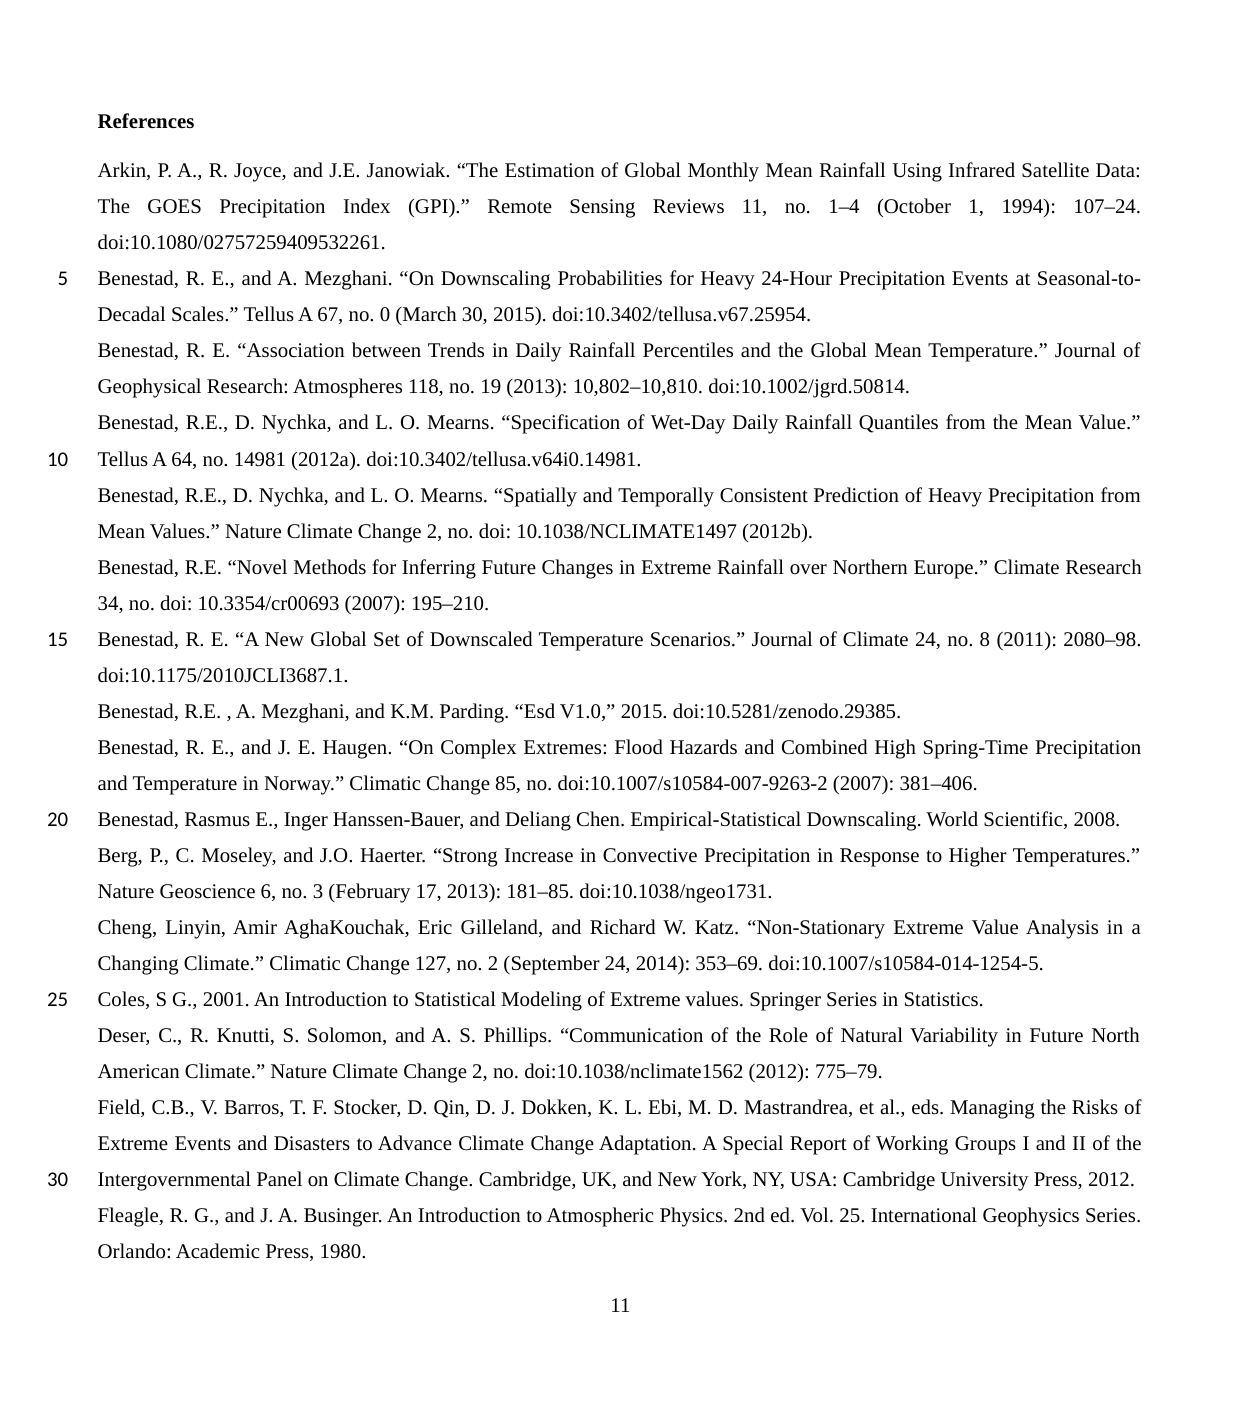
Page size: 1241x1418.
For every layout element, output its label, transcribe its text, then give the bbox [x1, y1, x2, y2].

text Deser, C., R. Knutti, S. Solomon, and A. S. Phillips. “Communication of the Role of Natural Variability in Future North American Climate.” Nature Climate Change 2, no. doi:10.1038/nclimate1562 (2012): 775–79. [97, 1023, 1143, 1083]
text Arkin, P. A., R. Joyce, and J.E. Janowiak. “The Estimation of Global Monthly Mean Rainfall Using Infrared Satellite Data: The GOES Precipitation Index (GPI).” Remote Sensing Reviews 11, no. 1–4 (October 1, 1994): 107–24. doi:10.1080/02757259409532261. [97, 158, 1143, 254]
text Berg, P., C. Moseley, and J.O. Haerter. “Strong Increase in Convective Precipitation in Response to Higher Temperatures.” Nature Geoscience 6, no. 3 (February 17, 2013): 181–85. doi:10.1038/ngeo1731. [97, 843, 1143, 903]
text Benestad, R.E. “Novel Methods for Inferring Future Changes in Extreme Rainfall over Northern Europe.” Climate Research 34, no. doi: 10.3354/cr00693 (2007): 195–210. [97, 554, 1143, 615]
text Benestad, R. E., and J. E. Haugen. “On Complex Extremes: Flood Hazards and Combined High Spring-Time Precipitation and Temperature in Norway.” Climatic Change 85, no. doi:10.1007/s10584-007-9263-2 (2007): 381–406. [97, 735, 1143, 795]
text Benestad, R.E., D. Nychka, and L. O. Mearns. “Specification of Wet-Day Daily Rainfall Quantiles from the Mean Value.” Tellus A 64, no. 14981 (2012a). doi:10.3402/tellusa.v64i0.14981. [97, 410, 1143, 471]
subtitle References [97, 109, 1143, 133]
text Fleagle, R. G., and J. A. Businger. An Introduction to Atmospheric Physics. 2nd ed. Vol. 25. International Geophysics Series. Orlando: Academic Press, 1980. [97, 1203, 1143, 1263]
text Benestad, Rasmus E., Inger Hanssen-Bauer, and Deliang Chen. Empirical-Statistical Downscaling. World Scientific, 2008. [97, 807, 1143, 831]
text Benestad, R. E. “Association between Trends in Daily Rainfall Percentiles and the Global Mean Temperature.” Journal of Geophysical Research: Atmospheres 118, no. 19 (2013): 10,802–10,810. doi:10.1002/jgrd.50814. [97, 338, 1143, 398]
text Benestad, R.E., D. Nychka, and L. O. Mearns. “Spatially and Temporally Consistent Prediction of Heavy Precipitation from Mean Values.” Nature Climate Change 2, no. doi: 10.1038/NCLIMATE1497 (2012b). [97, 482, 1143, 543]
text Benestad, R. E. “A New Global Set of Downscaled Temperature Scenarios.” Journal of Climate 24, no. 8 (2011): 2080–98. doi:10.1175/2010JCLI3687.1. [97, 627, 1143, 687]
text Benestad, R. E., and A. Mezghani. “On Downscaling Probabilities for Heavy 24-Hour Precipitation Events at Seasonal-to-Decadal Scales.” Tellus A 67, no. 0 (March 30, 2015). doi:10.3402/tellusa.v67.25954. [97, 266, 1143, 326]
text Coles, S G., 2001. An Introduction to Statistical Modeling of Extreme values. Springer Series in Statistics. [97, 987, 1143, 1011]
text Cheng, Linyin, Amir AghaKouchak, Eric Gilleland, and Richard W. Katz. “Non-Stationary Extreme Value Analysis in a Changing Climate.” Climatic Change 127, no. 2 (September 24, 2014): 353–69. doi:10.1007/s10584-014-1254-5. [97, 915, 1143, 975]
text Benestad, R.E. , A. Mezghani, and K.M. Parding. “Esd V1.0,” 2015. doi:10.5281/zenodo.29385. [97, 699, 1143, 723]
text Field, C.B., V. Barros, T. F. Stocker, D. Qin, D. J. Dokken, K. L. Ebi, M. D. Mastrandrea, et al., eds. Managing the Risks of Extreme Events and Disasters to Advance Climate Change Adaptation. A Special Report of Working Groups I and II of the Intergovernmental Panel on Climate Change. Cambridge, UK, and New York, NY, USA: Cambridge University Press, 2012. [97, 1095, 1143, 1191]
